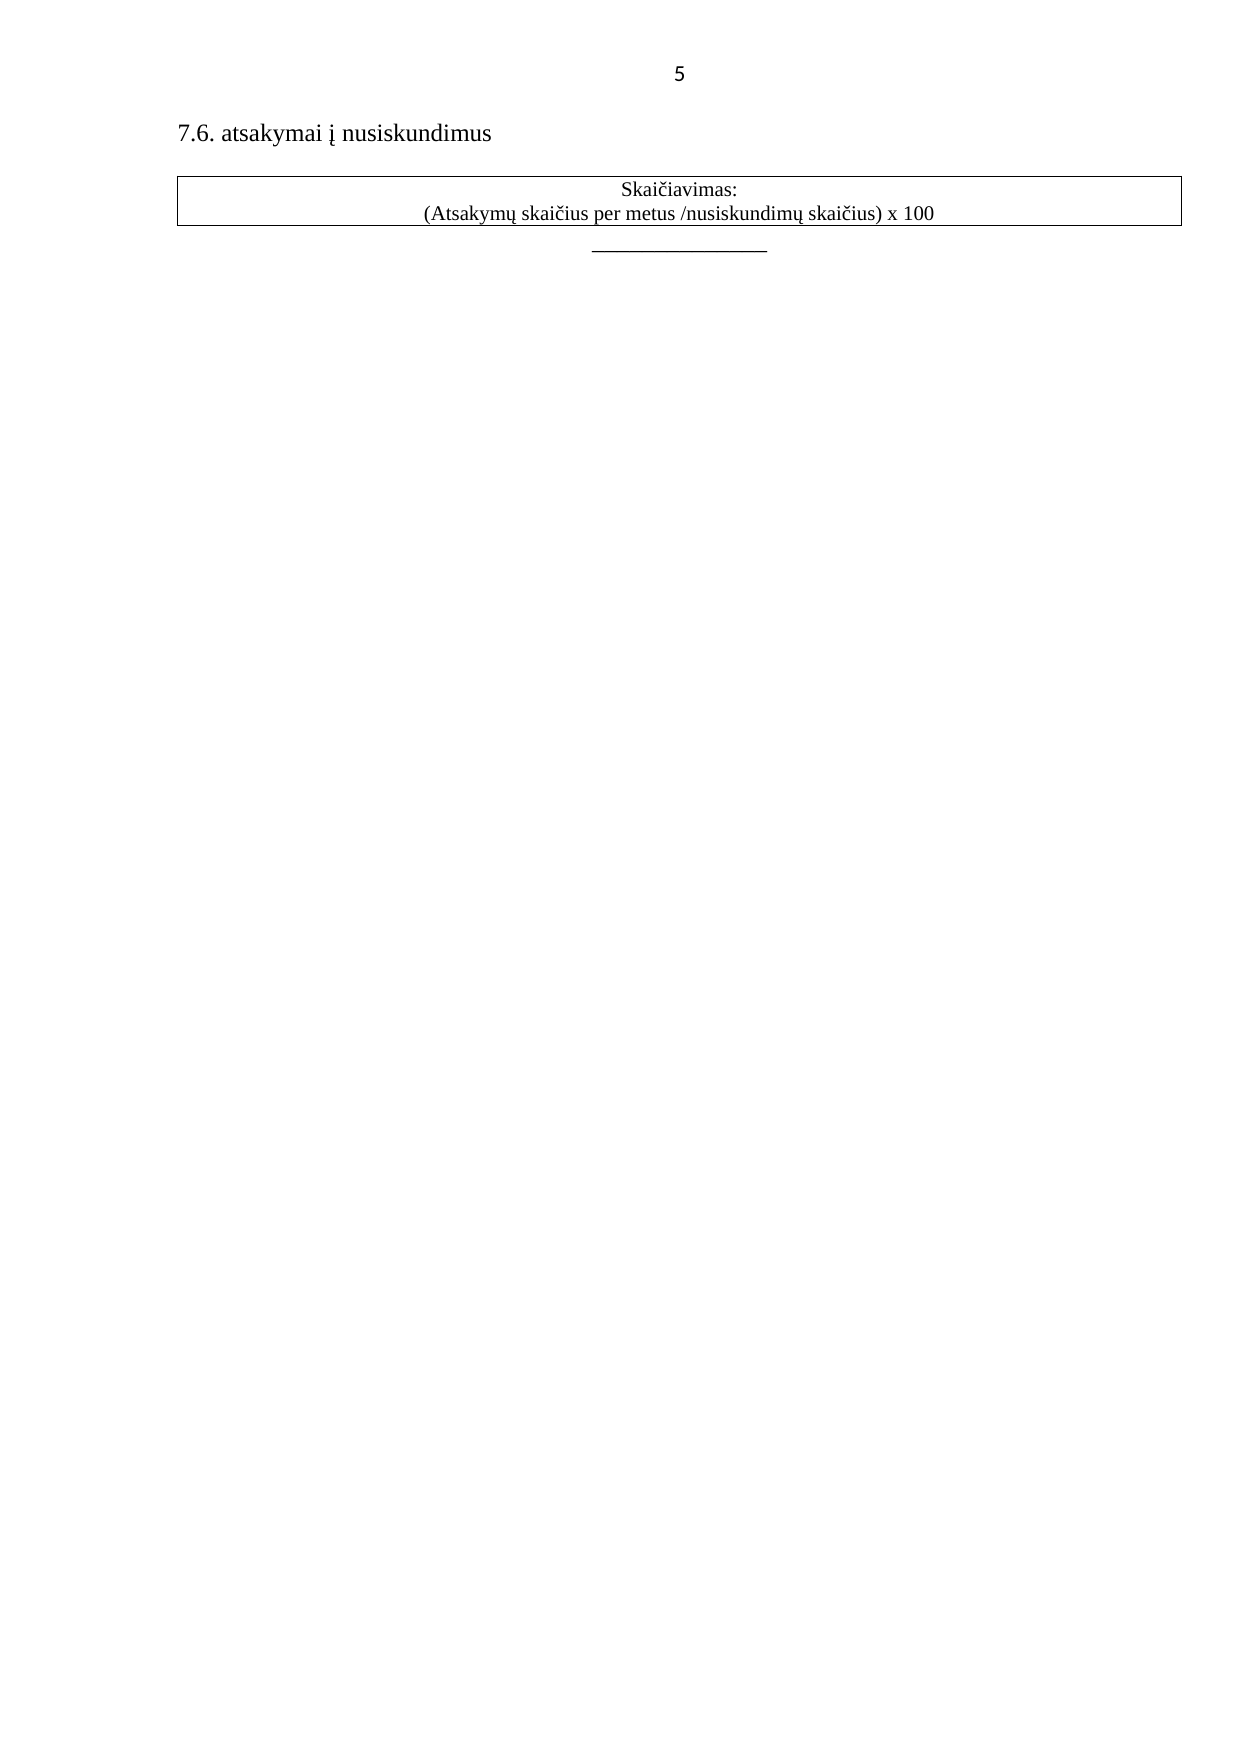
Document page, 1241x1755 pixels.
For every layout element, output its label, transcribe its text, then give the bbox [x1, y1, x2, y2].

text 7.6. atsakymai į nusiskundimus [177, 118, 1181, 147]
text ______________ [177, 226, 1181, 254]
table_header Skaičiavimas: (Atsakymų skaičius per metus /nusiskundimų skaičius) x 100 [178, 177, 1181, 225]
